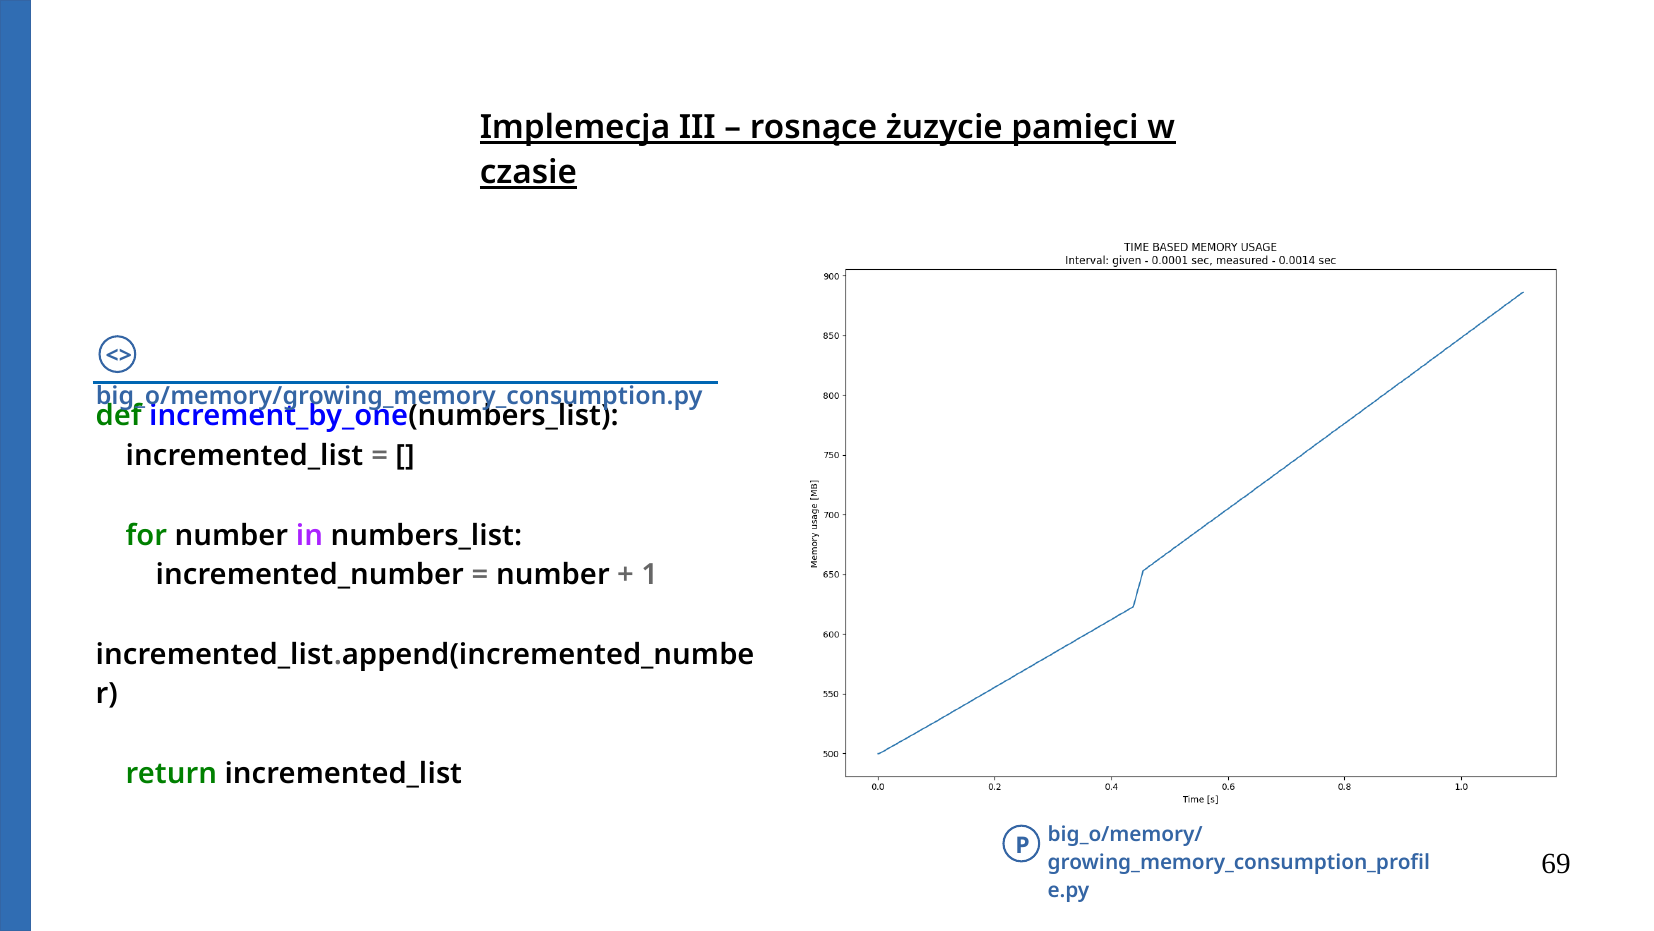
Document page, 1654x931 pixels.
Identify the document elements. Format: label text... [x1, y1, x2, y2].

text_box [0, 0, 31, 931]
text_box <> [90, 331, 147, 336]
picture [731, 190, 1647, 849]
text_box P [1001, 821, 1031, 869]
text_box def increment_by_one(numbers_list): incremented_list = [] for number in numbers_list: incremented_number = number + 1 incremented_list.append(incremented_number) return incremented_list [80, 387, 775, 733]
text_box big_o/memory/growing_memory_consumption_profile.py [1032, 811, 1452, 880]
text_box big_o/memory/growing_memory_consumption.py [81, 336, 743, 395]
text_box Implemecja III – rosnące żuzycie pamięci w czasie [465, 95, 1198, 194]
